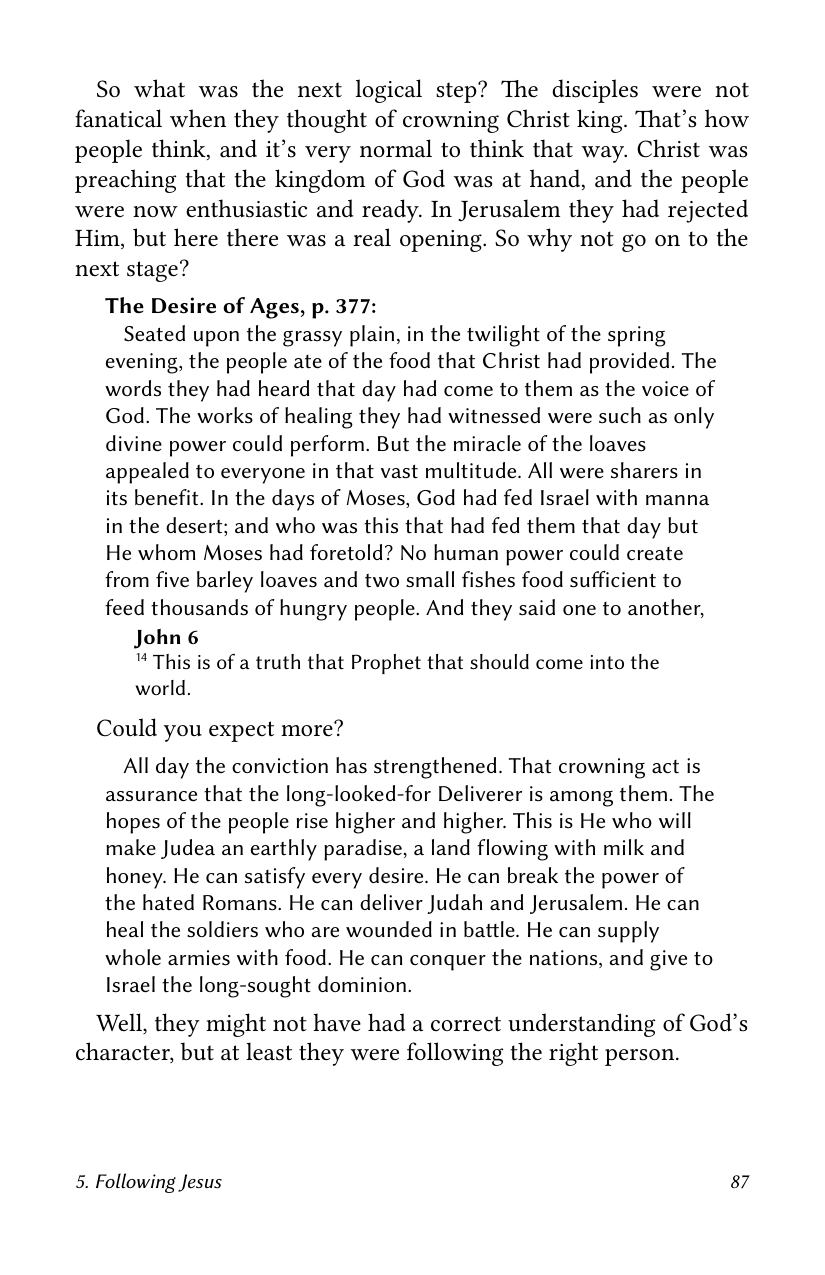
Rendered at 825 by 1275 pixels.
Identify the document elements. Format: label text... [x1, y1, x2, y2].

text Well, they might not have had a correct understanding of God’s character, but at least they were following the right person. [75, 1008, 750, 1067]
text The Desire of Ages, p. 377: [105, 293, 750, 319]
text 14 This is of a truth that Prophet that should come into the world. [135, 650, 720, 701]
text All day the conviction has strengthened. That crowning act is assurance that the long-looked-for Deliverer is among them. The hopes of the people rise higher and higher. This is He who will make Judea an earthly paradise, a land flowing with milk and honey. He can satisfy every desire. He can break the power of the hated Romans. He can deliver Judah and Jerusalem. He can heal the soldiers who are wounded in battle. He can supply whole armies with food. He can conquer the nations, and give to Israel the long-sought dominion. [105, 753, 720, 998]
text John 6 [135, 625, 720, 650]
text Seated upon the grassy plain, in the twilight of the spring evening, the people ate of the food that Christ had provided. The words they had heard that day had come to them as the voice of God. The works of healing they had witnessed were such as only divine power could perform. But the miracle of the loaves appealed to everyone in that vast multitude. All were sharers in its benefit. In the days of Moses, God had fed Israel with manna in the desert; and who was this that had fed them that day but He whom Moses had foretold? No human power could create from five barley loaves and two small fishes food sufficient to feed thousands of hungry people. And they said one to another, [105, 321, 720, 621]
text So what was the next logical step? The disciples were not fanatical when they thought of crowning Christ king. That’s how people think, and it’s very normal to think that way. Christ was preaching that the kingdom of God was at hand, and the people were now enthusiastic and ready. In Jerusalem they had rejected Him, but here there was a real opening. So why not go on to the next stage? [75, 75, 750, 283]
text Could you expect more? [75, 714, 750, 743]
